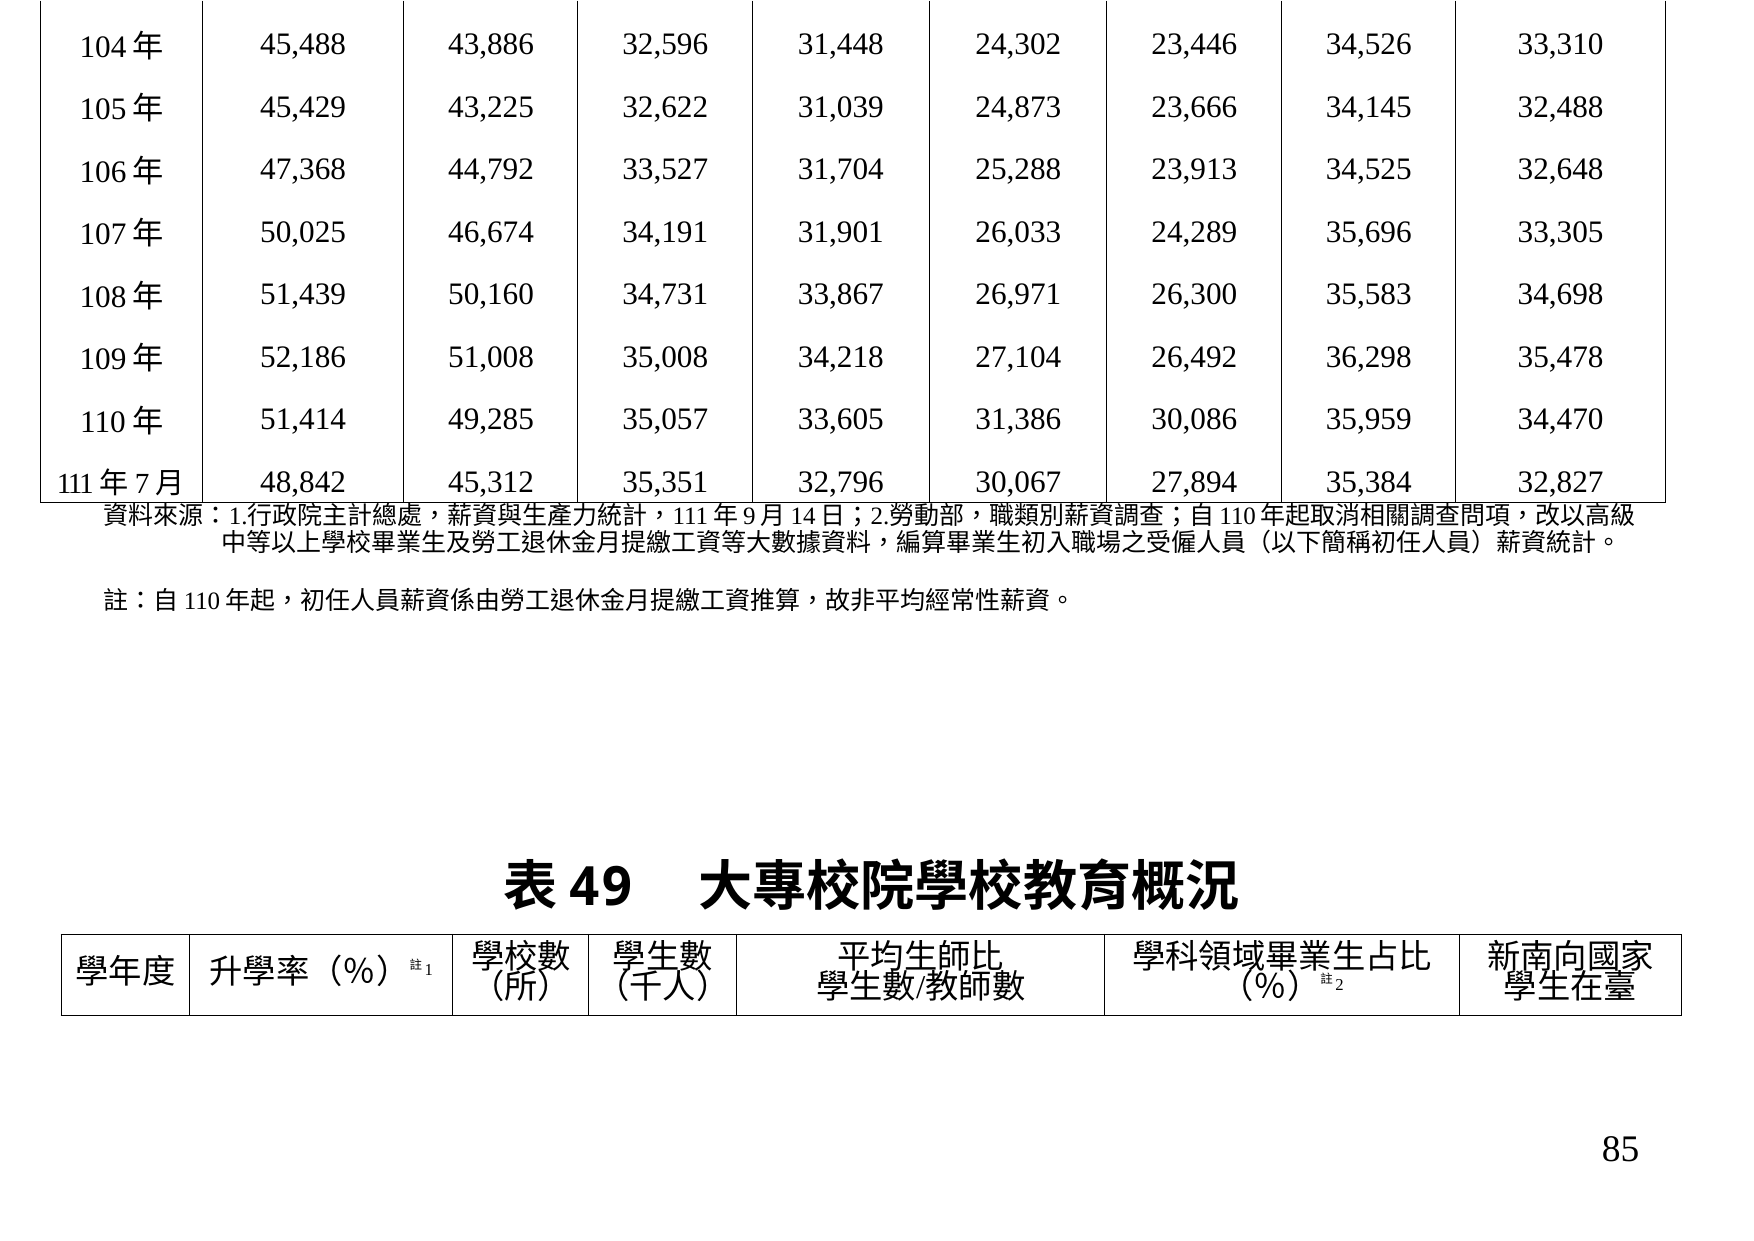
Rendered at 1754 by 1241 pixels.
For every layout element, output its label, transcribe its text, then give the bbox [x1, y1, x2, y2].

table_cell 50,025 [203, 189, 403, 252]
table_header 平均生師比 學生數/教師數 [737, 935, 1104, 1015]
subtitle 表49 大專校院學校教育概況 [103, 809, 1639, 934]
table_cell 23,666 [1107, 64, 1281, 127]
table_cell 35,057 [578, 377, 752, 439]
table_cell 33,605 [753, 377, 929, 439]
table_cell 35,384 [1282, 439, 1455, 502]
table_cell 23,913 [1107, 127, 1281, 189]
table_cell 32,796 [753, 439, 929, 502]
table_cell 34,731 [578, 252, 752, 314]
table_cell 31,448 [753, 1, 929, 64]
table_cell 35,008 [578, 314, 752, 377]
table_cell 33,305 [1456, 189, 1665, 252]
table_cell 31,704 [753, 127, 929, 189]
table_cell 33,867 [753, 252, 929, 314]
table_cell 111年7月 [41, 439, 202, 502]
table_cell 31,901 [753, 189, 929, 252]
table_cell 34,698 [1456, 252, 1665, 314]
table_header 學生數 （千人） [589, 935, 736, 1015]
table_header 學年度 [62, 935, 189, 1015]
table_cell 110年 [41, 377, 202, 439]
table_cell 27,104 [930, 314, 1106, 377]
table_cell 26,492 [1107, 314, 1281, 377]
table_cell 23,446 [1107, 1, 1281, 64]
table_cell 47,368 [203, 127, 403, 189]
table_cell 26,971 [930, 252, 1106, 314]
table_cell 35,583 [1282, 252, 1455, 314]
table_cell 50,160 [404, 252, 577, 314]
table_cell 45,429 [203, 64, 403, 127]
table_cell 34,525 [1282, 127, 1455, 189]
table_header 學校數 （所） [453, 935, 588, 1015]
table_cell 36,298 [1282, 314, 1455, 377]
table_cell 30,067 [930, 439, 1106, 502]
table_header 學科領域畢業生占比（％）註2 [1105, 935, 1459, 1015]
table_cell 108年 [41, 252, 202, 314]
table_cell 44,792 [404, 127, 577, 189]
table_cell 45,312 [404, 439, 577, 502]
table_cell 24,873 [930, 64, 1106, 127]
table_cell 43,225 [404, 64, 577, 127]
table_cell 26,033 [930, 189, 1106, 252]
table_cell 32,596 [578, 1, 752, 64]
table_cell 35,959 [1282, 377, 1455, 439]
table_cell 32,827 [1456, 439, 1665, 502]
table_header 新南向國家 學生在臺 [1460, 935, 1681, 1015]
table_cell 26,300 [1107, 252, 1281, 314]
table_cell 33,527 [578, 127, 752, 189]
table_cell 34,145 [1282, 64, 1455, 127]
table_cell 32,622 [578, 64, 752, 127]
table_cell 32,488 [1456, 64, 1665, 127]
table_cell 34,526 [1282, 1, 1455, 64]
table_cell 24,289 [1107, 189, 1281, 252]
table_cell 105年 [41, 64, 202, 127]
table_cell 51,439 [203, 252, 403, 314]
table_cell 106年 [41, 127, 202, 189]
table_cell 33,310 [1456, 1, 1665, 64]
table_cell 27,894 [1107, 439, 1281, 502]
table_cell 35,478 [1456, 314, 1665, 377]
table_cell 46,674 [404, 189, 577, 252]
table_cell 109年 [41, 314, 202, 377]
table_cell 31,039 [753, 64, 929, 127]
table_cell 107年 [41, 189, 202, 252]
table_cell 48,842 [203, 439, 403, 502]
table_cell 45,488 [203, 1, 403, 64]
table_cell 34,191 [578, 189, 752, 252]
table_header 升學率（％）註1 [190, 935, 452, 1015]
table_cell 35,351 [578, 439, 752, 502]
table_cell 32,648 [1456, 127, 1665, 189]
table_cell 51,414 [203, 377, 403, 439]
table_cell 34,470 [1456, 377, 1665, 439]
table_cell 24,302 [930, 1, 1106, 64]
table_cell 43,886 [404, 1, 577, 64]
table_cell 104年 [41, 1, 202, 64]
table_cell 35,696 [1282, 189, 1455, 252]
table_cell 49,285 [404, 377, 577, 439]
table_cell 25,288 [930, 127, 1106, 189]
table_cell 31,386 [930, 377, 1106, 439]
table_cell 30,086 [1107, 377, 1281, 439]
table_cell 34,218 [753, 314, 929, 377]
table_cell 51,008 [404, 314, 577, 377]
text 註：自110年起，初任人員薪資係由勞工退休金月提繳工資推算，故非平均經常性薪資。 [103, 557, 1639, 619]
text 資料來源：1.行政院主計總處，薪資與生產力統計，111年9月14日；2.勞動部，職類別薪資調查；自110年起取消相關調查問項，改以高級中等以上學校畢業生及勞工退休金月提繳工資等大數據資料，編算畢業生初入職場之受僱人員（以下簡稱初任人員）薪資統計。 [103, 503, 1639, 557]
table_cell 52,186 [203, 314, 403, 377]
